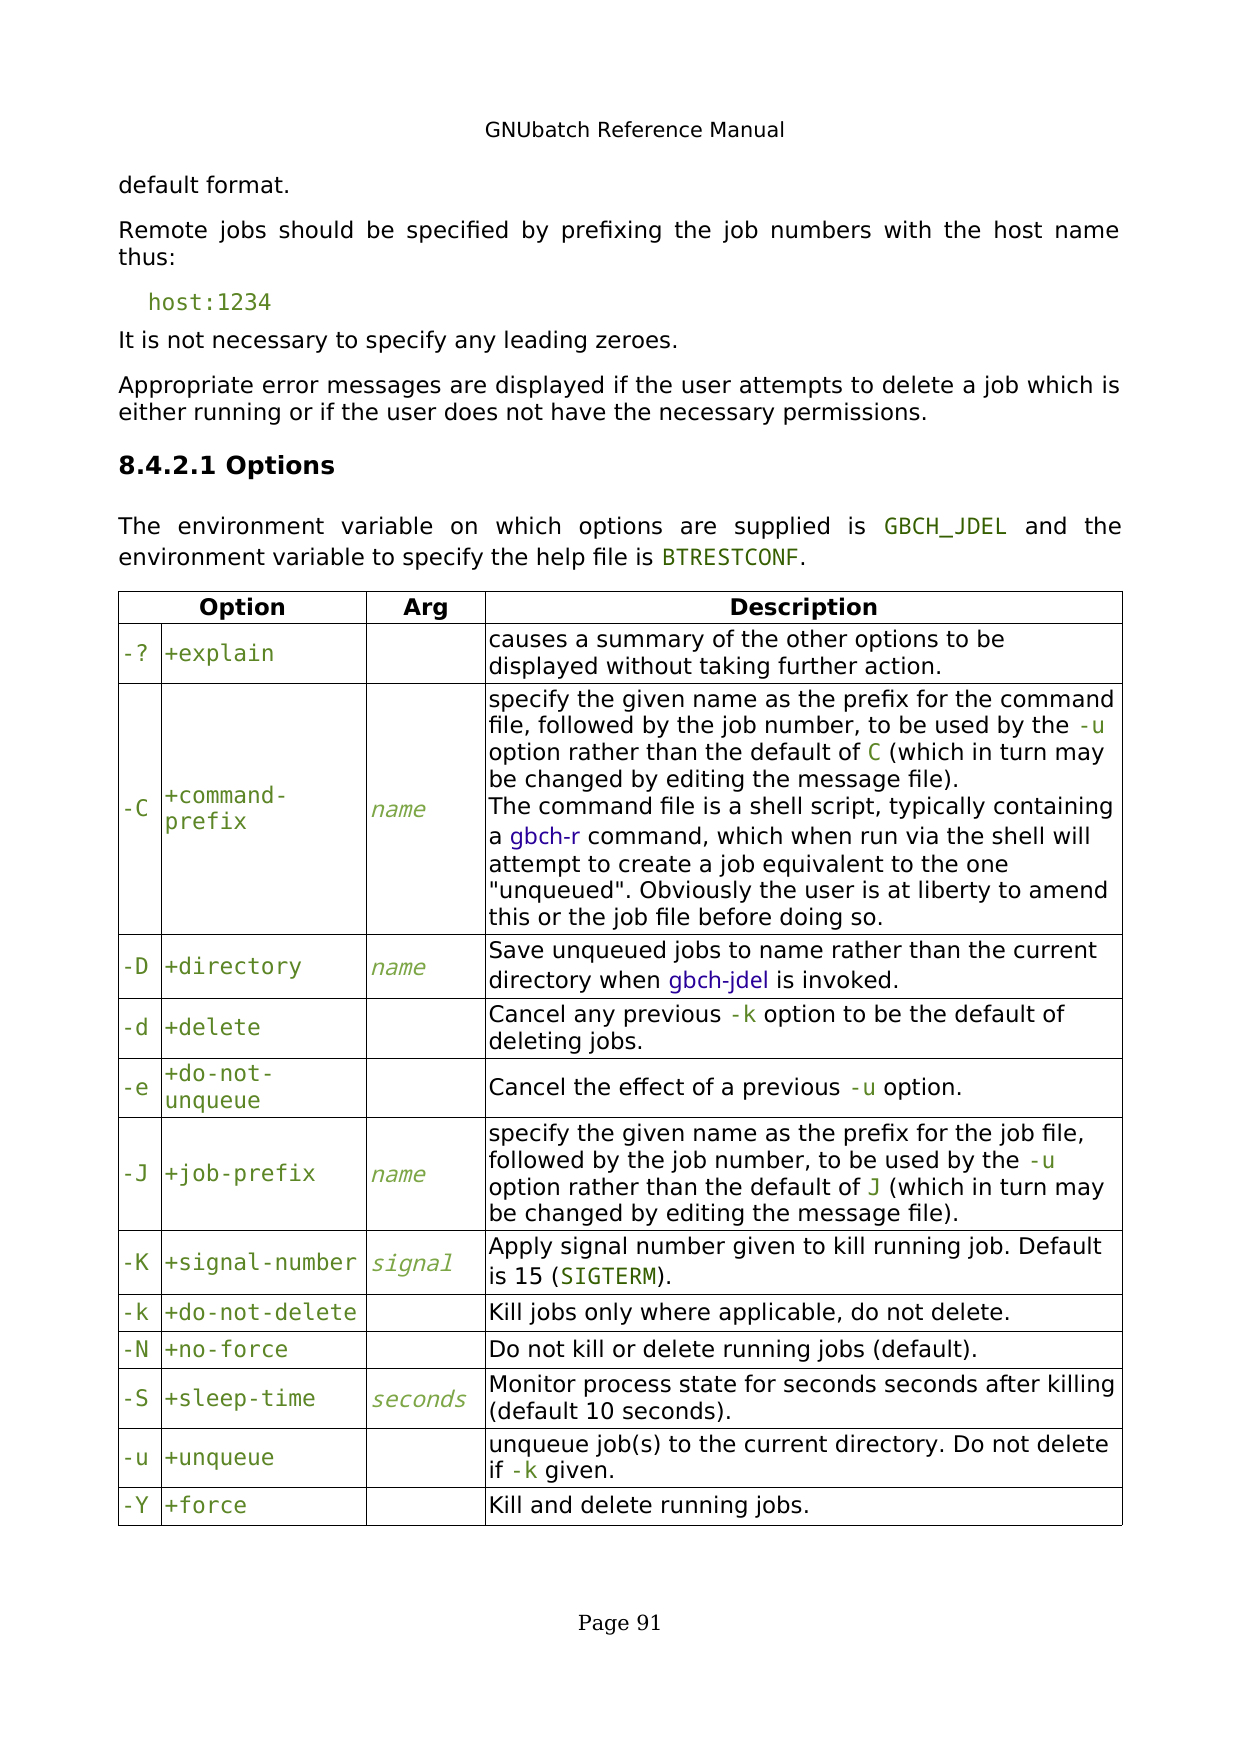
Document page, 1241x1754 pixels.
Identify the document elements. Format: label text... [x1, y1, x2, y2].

table_cell +job-prefix [162, 1118, 366, 1230]
table_cell +command-prefix [162, 684, 366, 934]
table_cell [367, 624, 485, 683]
table_cell -u [119, 1429, 161, 1487]
table_cell Save unqueued jobs to name rather than the current directory when gbch-jdel is invoked. [486, 935, 1122, 998]
table_cell +sleep-time [162, 1369, 366, 1428]
table_cell +no-force [162, 1332, 366, 1368]
table_cell Kill jobs only where applicable, do not delete. [486, 1295, 1122, 1331]
table_cell name [367, 1118, 485, 1230]
table_cell +do-not-unqueue [162, 1059, 366, 1117]
table_cell +force [162, 1488, 366, 1525]
table_cell +directory [162, 935, 366, 998]
table_cell signal [367, 1231, 485, 1294]
text It is not necessary to specify any leading zeroes. [118, 327, 1122, 354]
table_cell -S [119, 1369, 161, 1428]
table_cell Cancel the effect of a previous -u option. [486, 1059, 1122, 1117]
table_cell -? [119, 624, 161, 683]
text host:1234 [148, 289, 1122, 316]
table_header Description [486, 592, 1122, 623]
table_cell [367, 1488, 485, 1525]
table_cell [367, 1332, 485, 1368]
table_cell +do-not-delete [162, 1295, 366, 1331]
table_cell +unqueue [162, 1429, 366, 1487]
table_cell causes a summary of the other options to be displayed without taking further action. [486, 624, 1122, 683]
text Appropriate error messages are displayed if the user attempts to delete a job which is either running or if the user does not have the necessary permissions. [118, 372, 1122, 426]
table_header Option [119, 592, 366, 623]
table_cell unqueue job(s) to the current directory. Do not delete if -k given. [486, 1429, 1122, 1487]
table_cell [367, 1059, 485, 1117]
table_cell -N [119, 1332, 161, 1368]
table_cell +delete [162, 999, 366, 1058]
subtitle Options [118, 451, 1122, 480]
table_cell -Y [119, 1488, 161, 1525]
table_cell +explain [162, 624, 366, 683]
table_cell -D [119, 935, 161, 998]
table_cell [367, 999, 485, 1058]
table_cell seconds [367, 1369, 485, 1428]
table_cell Apply signal number given to kill running job. Default is 15 (SIGTERM). [486, 1231, 1122, 1294]
table_cell specify the given name as the prefix for the job file, followed by the job number, to be used by the -u option rather than the default of J (which in turn may be changed by editing the message file). [486, 1118, 1122, 1230]
table_cell -k [119, 1295, 161, 1331]
table_cell Kill and delete running jobs. [486, 1488, 1122, 1525]
table_cell name [367, 684, 485, 934]
table_cell -J [119, 1118, 161, 1230]
table_cell [367, 1429, 485, 1487]
text Remote jobs should be specified by prefixing the job numbers with the host name thus: [118, 217, 1122, 271]
text The environment variable on which options are supplied is GBCH_JDEL and the environment variable to specify the help file is BTRESTCONF. [118, 510, 1122, 572]
table_cell Do not kill or delete running jobs (default). [486, 1332, 1122, 1368]
table_cell Cancel any previous -k option to be the default of deleting jobs. [486, 999, 1122, 1058]
table_cell -C [119, 684, 161, 934]
table_cell [367, 1295, 485, 1331]
table_header Arg [367, 592, 485, 623]
table_cell -d [119, 999, 161, 1058]
table_cell -e [119, 1059, 161, 1117]
table_cell specify the given name as the prefix for the command file, followed by the job number, to be used by the -u option rather than the default of C (which in turn may be changed by editing the message file). The command file is a shell script, typically containing a gbch-r command, which when run via the shell will attempt to create a job equivalent to the one "unqueued". Obviously the user is at liberty to amend this or the job file before doing so. [486, 684, 1122, 934]
table_cell Monitor process state for seconds seconds after killing (default 10 seconds). [486, 1369, 1122, 1428]
table_cell -K [119, 1231, 161, 1294]
table_cell +signal-number [162, 1231, 366, 1294]
text default format. [118, 172, 1122, 199]
table_cell name [367, 935, 485, 998]
